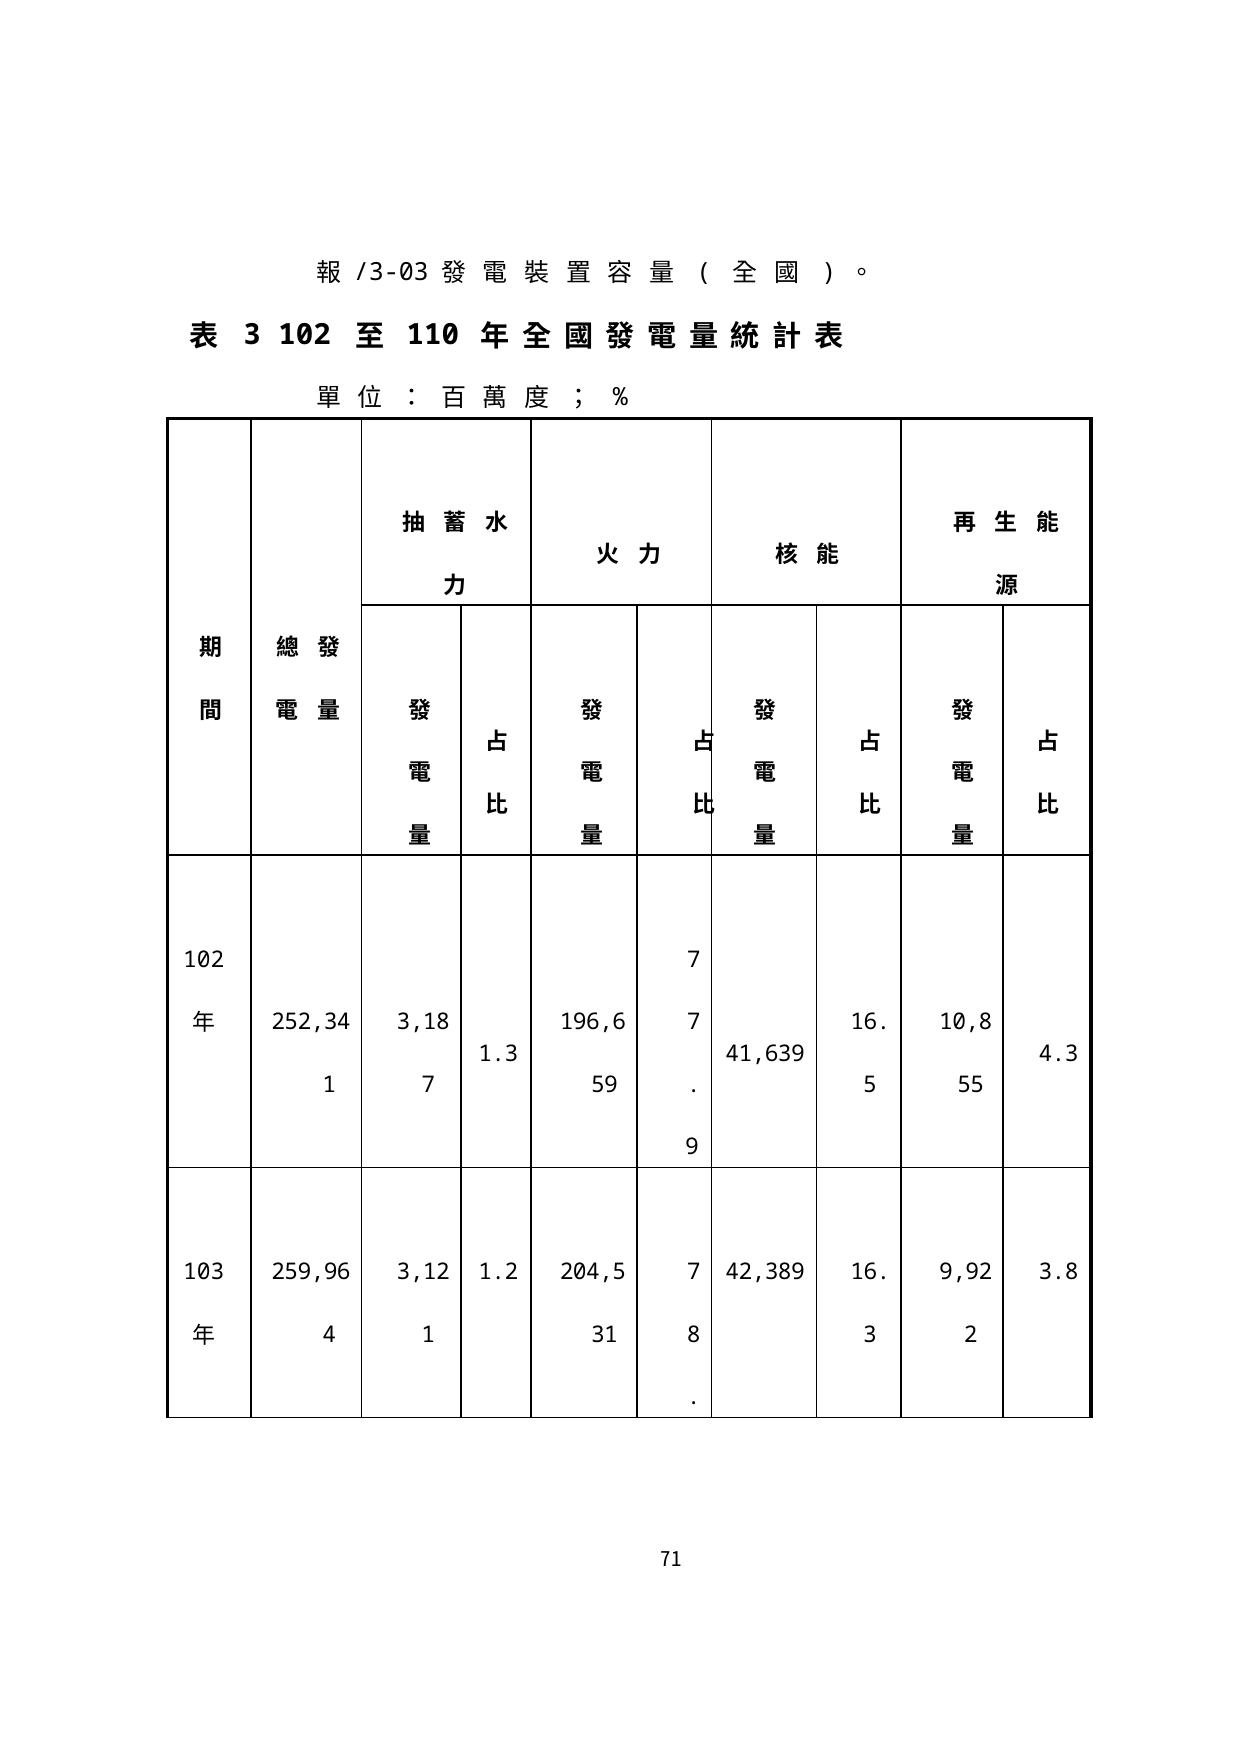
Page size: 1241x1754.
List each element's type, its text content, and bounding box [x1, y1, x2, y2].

table_cell 3.8 [1004, 1168, 1089, 1417]
text 報/3-03發電裝置容量(全國)。 [183, 229, 1058, 292]
table_cell 196,659 [532, 856, 636, 1167]
table_cell 102年 [169, 856, 250, 1167]
table_cell 4.3 [1004, 856, 1089, 1167]
table_header 核能 [712, 420, 900, 604]
table_cell 1.3 [462, 856, 530, 1167]
table_cell 259,964 [252, 1168, 361, 1417]
table_header 抽蓄水力 [362, 420, 530, 604]
table_cell 77.9 [638, 856, 711, 1167]
table_cell 占比 [638, 606, 711, 854]
table_cell 9,922 [902, 1168, 1002, 1417]
table_header 火力 [532, 420, 711, 604]
table_cell 發電量 [532, 606, 636, 854]
table_header 總發電量 [252, 420, 361, 854]
table_cell 252,341 [252, 856, 361, 1167]
text 表3 102至110年全國發電量統計表 單位：百萬度；% [161, 292, 1058, 417]
table_cell 204,531 [532, 1168, 636, 1417]
table_cell 占比 [817, 606, 900, 854]
table_cell 42,389 [712, 1168, 816, 1417]
table_cell 10,855 [902, 856, 1002, 1167]
table_cell 3,121 [362, 1168, 460, 1417]
table_cell 103年 [169, 1168, 250, 1417]
table_cell 3,187 [362, 856, 460, 1167]
table_cell 發電量 [362, 606, 460, 854]
table_cell 16.5 [817, 856, 900, 1167]
table_cell 發電量 [902, 606, 1002, 854]
table_cell 41,639 [712, 856, 816, 1167]
table_cell 78. [638, 1168, 711, 1417]
table_cell 16.3 [817, 1168, 900, 1417]
table_header 期間 [169, 420, 250, 854]
table_cell 占比 [462, 606, 530, 854]
table_cell 發電量 [712, 606, 816, 854]
table_cell 占比 [1004, 606, 1089, 854]
table_cell 1.2 [462, 1168, 530, 1417]
table_header 再生能源 [902, 420, 1089, 604]
